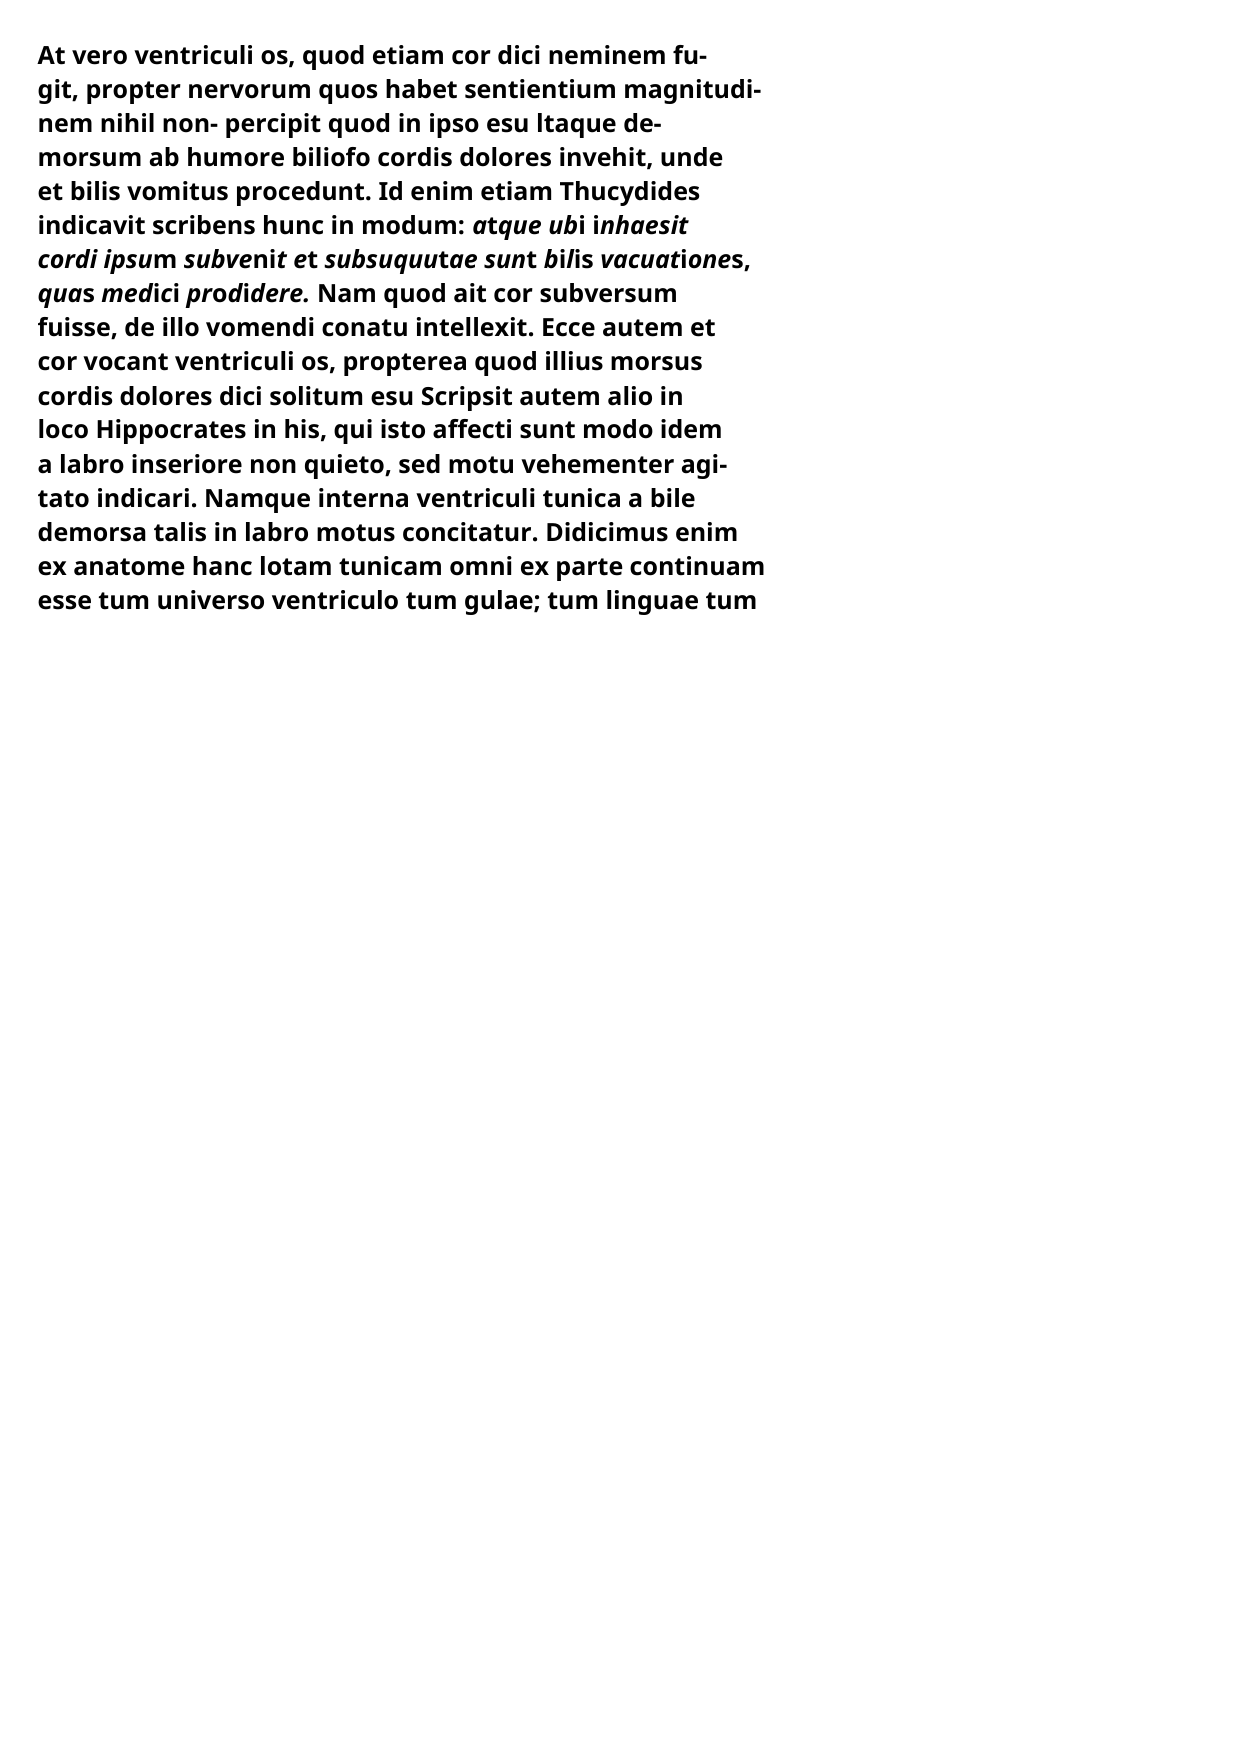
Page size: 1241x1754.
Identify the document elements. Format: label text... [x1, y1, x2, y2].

text At vero ventriculi os, quod etiam cor dici neminem fu- git, propter nervorum quos habet sentientium magnitudi- nem nihil non- percipit quod in ipso esu ltaque de- morsum ab humore biliofo cordis dolores invehit, unde et bilis vomitus procedunt. Id enim etiam Thucydides indicavit scribens hunc in modum: atque ubi inhaesit cordi ipsum subvenit et subsuquutae sunt bilis vacuationes, quas medici prodidere. Nam quod ait cor subversum fuisse, de illo vomendi conatu intellexit. Ecce autem et cor vocant ventriculi os, propterea quod illius morsus cordis dolores dici solitum esu Scripsit autem alio in loco Hippocrates in his, qui isto affecti sunt modo idem a labro inseriore non quieto, sed motu vehementer agi- tato indicari. Namque interna ventriculi tunica a bile demorsa talis in labro motus concitatur. Didicimus enim ex anatome hanc lotam tunicam omni ex parte continuam esse tum universo ventriculo tum gulae; tum linguae tum [37, 37, 1203, 617]
